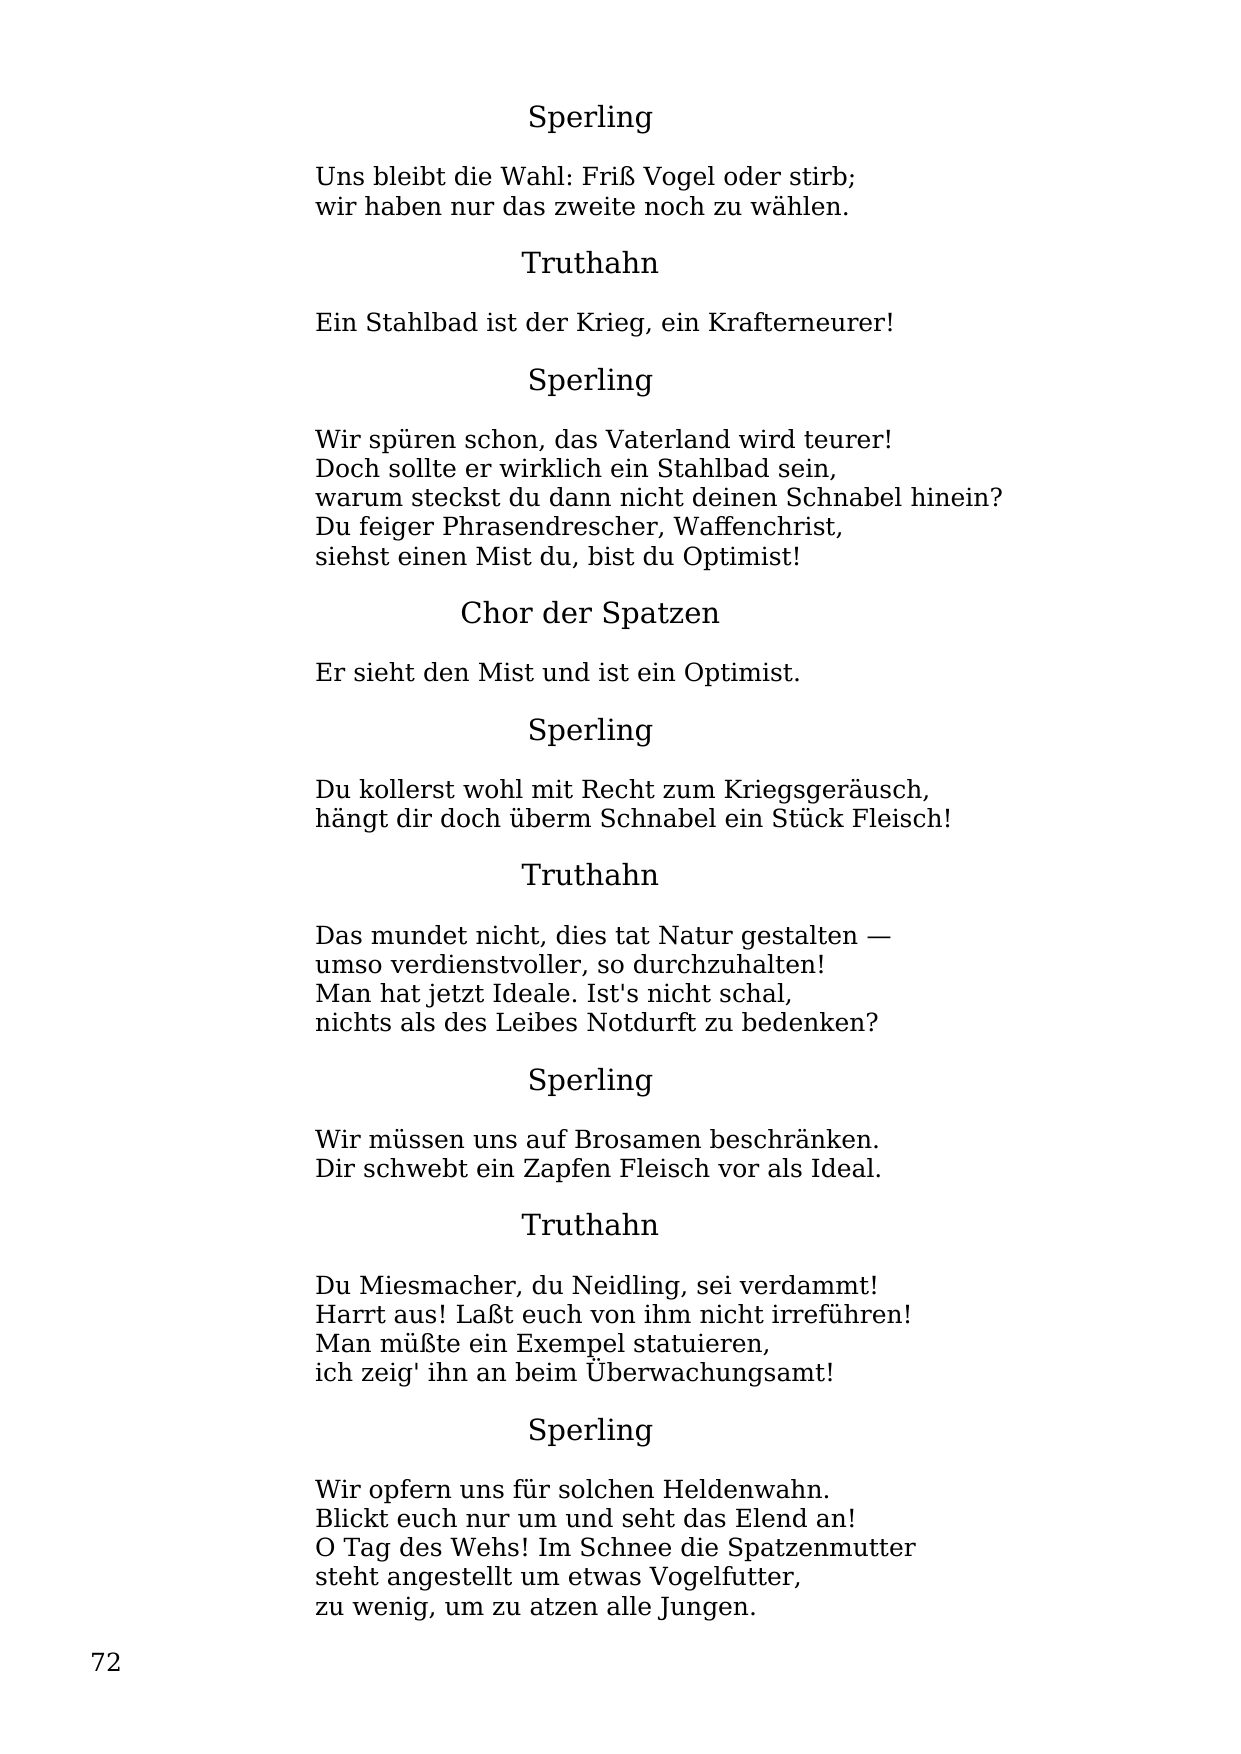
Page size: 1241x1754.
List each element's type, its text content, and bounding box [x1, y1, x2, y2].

text Du kollerst wohl mit Recht zum Kriegsgeräusch, [315, 747, 1091, 804]
text Sperling [90, 687, 1091, 747]
text Wir opfern uns für solchen Heldenwahn. [315, 1447, 1091, 1504]
text Doch sollte er wirklich ein Stahlbad sein, [315, 454, 1091, 483]
text Er sieht den Mist und ist ein Optimist. [315, 630, 1091, 687]
text nichts als des Leibes Notdurft zu bedenken? [315, 1008, 1091, 1037]
text Truthahn [90, 221, 1091, 280]
text Du feiger Phrasendrescher, Waffenchrist, [315, 512, 1091, 542]
text hängt dir doch überm Schnabel ein Stück Fleisch! [315, 804, 1091, 833]
text Uns bleibt die Wahl: Friß Vogel oder stirb; [315, 134, 1091, 192]
text siehst einen Mist du, bist du Optimist! [315, 542, 1091, 571]
text Wir müssen uns auf Brosamen beschränken. [315, 1097, 1091, 1154]
text Sperling [90, 1387, 1091, 1447]
text Du Miesmacher, du Neidling, sei verdammt! [315, 1243, 1091, 1300]
text Das mundet nicht, dies tat Natur gestalten — [315, 893, 1091, 950]
text Sperling [90, 75, 1091, 134]
text Sperling [90, 337, 1091, 397]
text Dir schwebt ein Zapfen Fleisch vor als Ideal. [315, 1154, 1091, 1183]
text wir haben nur das zweite noch zu wählen. [315, 192, 1091, 221]
text Truthahn [90, 833, 1091, 893]
text Truthahn [90, 1183, 1091, 1243]
text Blickt euch nur um und seht das Elend an! [315, 1504, 1091, 1533]
text O Tag des Wehs! Im Schnee die Spatzenmutter [315, 1533, 1091, 1562]
text Wir spüren schon, das Vaterland wird teurer! [315, 397, 1091, 454]
text ich zeig' ihn an beim Überwachungsamt! [315, 1358, 1091, 1387]
text Man hat jetzt Ideale. Ist's nicht schal, [315, 979, 1091, 1008]
text umso verdienstvoller, so durchzuhalten! [315, 950, 1091, 979]
text zu wenig, um zu atzen alle Jungen. [315, 1592, 1091, 1621]
text Chor der Spatzen [90, 571, 1091, 630]
text warum steckst du dann nicht deinen Schnabel hinein? [315, 483, 1091, 512]
text steht angestellt um etwas Vogelfutter, [315, 1562, 1091, 1592]
text Sperling [90, 1037, 1091, 1097]
text Ein Stahlbad ist der Krieg, ein Krafterneurer! [315, 280, 1091, 337]
text Harrt aus! Laßt euch von ihm nicht irreführen! [315, 1300, 1091, 1329]
text Man müßte ein Exempel statuieren, [315, 1329, 1091, 1358]
